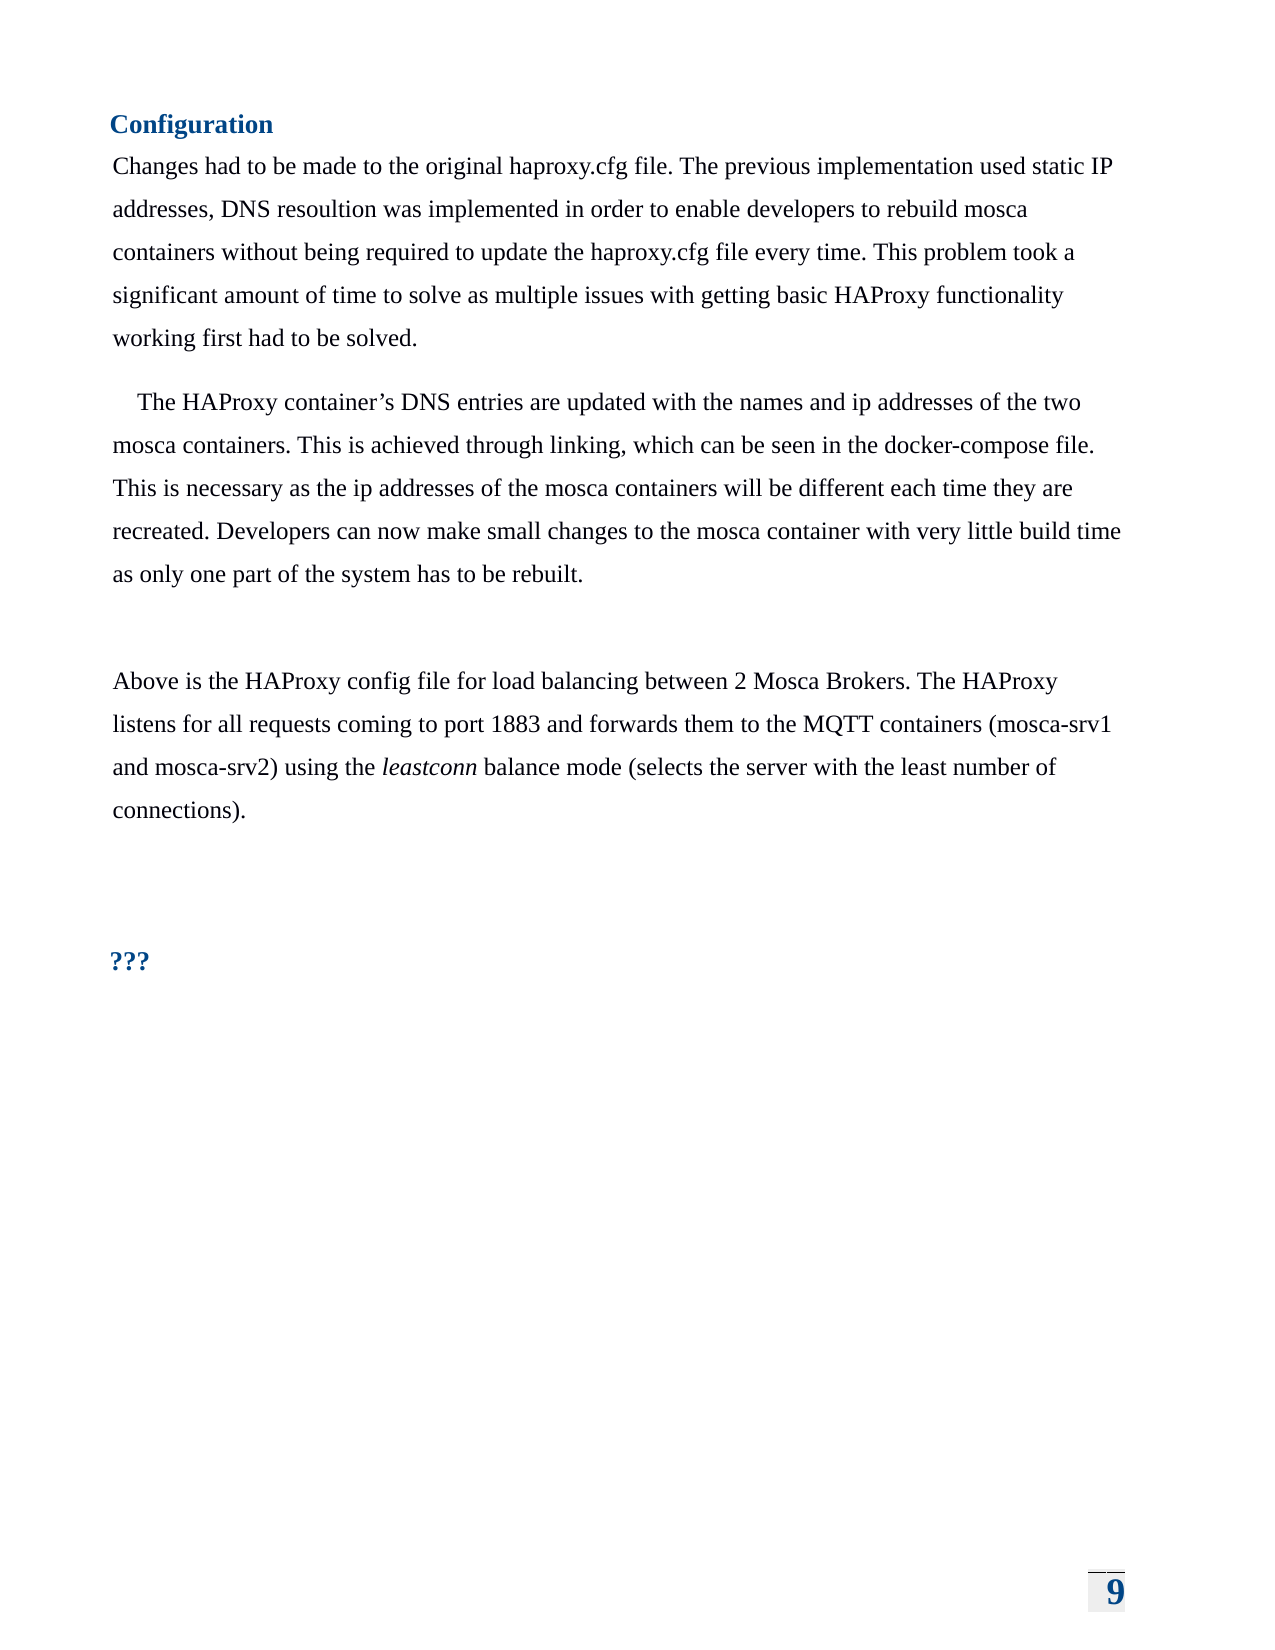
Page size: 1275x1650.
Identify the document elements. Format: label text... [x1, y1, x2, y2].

subtitle ??? [109, 945, 1125, 976]
text Above is the HAProxy config file for load balancing between 2 Mosca Brokers. The HAProxy listens for all requests coming to port 1883 and forwards them to the MQTT containers (mosca-srv1 and mosca-srv2) using the leastconn balance mode (selects the server with the least number of connections). [112, 666, 1125, 824]
subtitle Configuration [109, 108, 1125, 139]
text The HAProxy container’s DNS entries are updated with the names and ip addresses of the two mosca containers. This is achieved through linking, which can be seen in the docker-compose file. This is necessary as the ip addresses of the mosca containers will be different each time they are recreated. Developers can now make small changes to the mosca container with very little build time as only one part of the system has to be rebuilt. [112, 387, 1125, 588]
text Changes had to be made to the original haproxy.cfg file. The previous implementation used static IP addresses, DNS resoultion was implemented in order to enable developers to rebuild mosca containers without being required to update the haproxy.cfg file every time. This problem took a significant amount of time to solve as multiple issues with getting basic HAProxy functionality working first had to be solved. [112, 151, 1125, 352]
